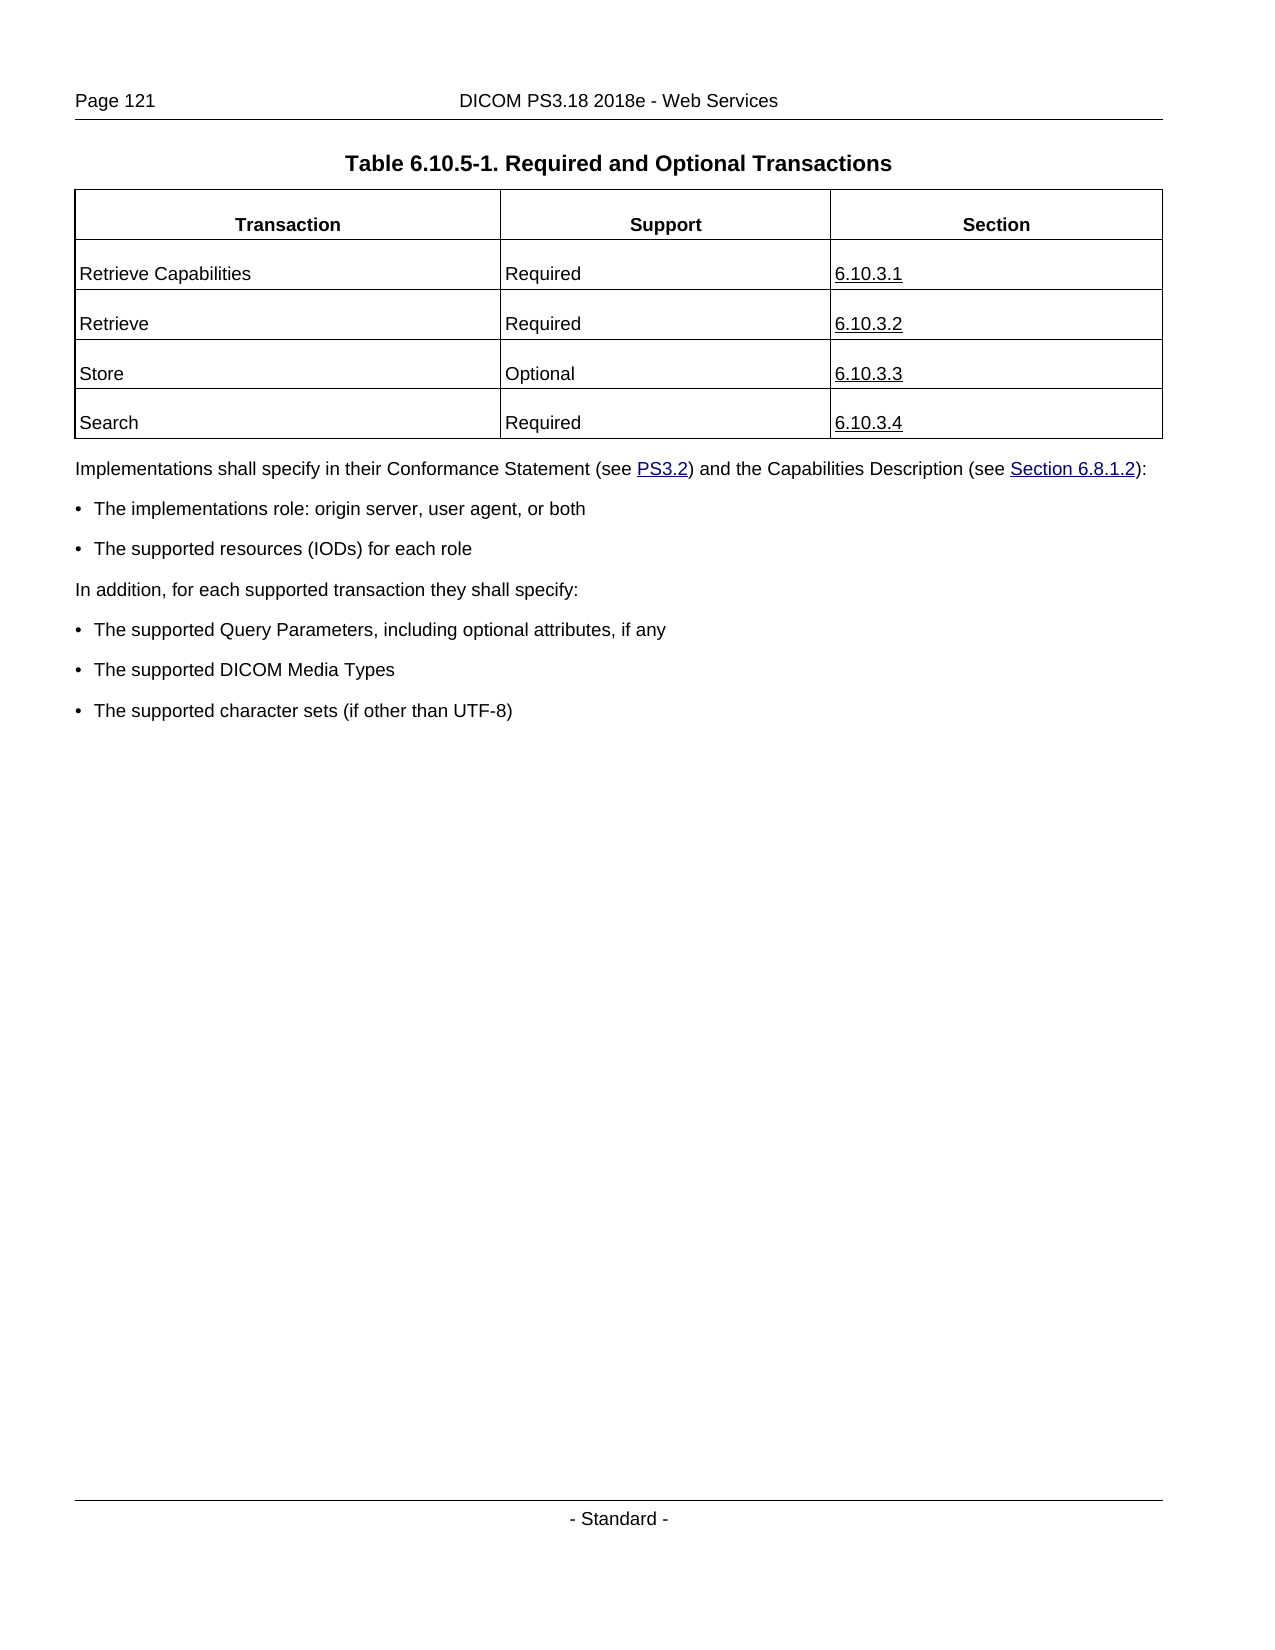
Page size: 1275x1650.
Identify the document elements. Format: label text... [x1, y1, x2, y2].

table_cell Required [501, 389, 830, 438]
list The supported resources (IODs) for each role [75, 538, 1162, 560]
table_cell Retrieve [76, 290, 500, 338]
table_cell 6.10.3.2 [831, 290, 1162, 338]
list The supported character sets (if other than UTF-8) [75, 699, 1162, 721]
text Table 6.10.5-1. Required and Optional Transactions [75, 150, 1162, 176]
list The supported Query Parameters, including optional attributes, if any [75, 619, 1162, 640]
table_cell 6.10.3.3 [831, 340, 1162, 388]
table_header Support [501, 190, 830, 239]
table_cell Required [501, 290, 830, 338]
list The implementations role: origin server, user agent, or both [75, 498, 1162, 519]
table_header Transaction [76, 190, 500, 239]
text Implementations shall specify in their Conformance Statement (see PS3.2) and the Capabilities Description (see Section 6.8.1.2): [75, 458, 1162, 479]
table_cell Optional [501, 340, 830, 388]
table_cell Retrieve Capabilities [76, 240, 500, 289]
table_cell Required [501, 240, 830, 289]
text In addition, for each supported transaction they shall specify: [75, 578, 1162, 600]
list The supported DICOM Media Types [75, 659, 1162, 681]
table_header Section [831, 190, 1162, 239]
table_cell Search [76, 389, 500, 438]
table_cell Store [76, 340, 500, 388]
table_cell 6.10.3.4 [831, 389, 1162, 438]
table_cell 6.10.3.1 [831, 240, 1162, 289]
